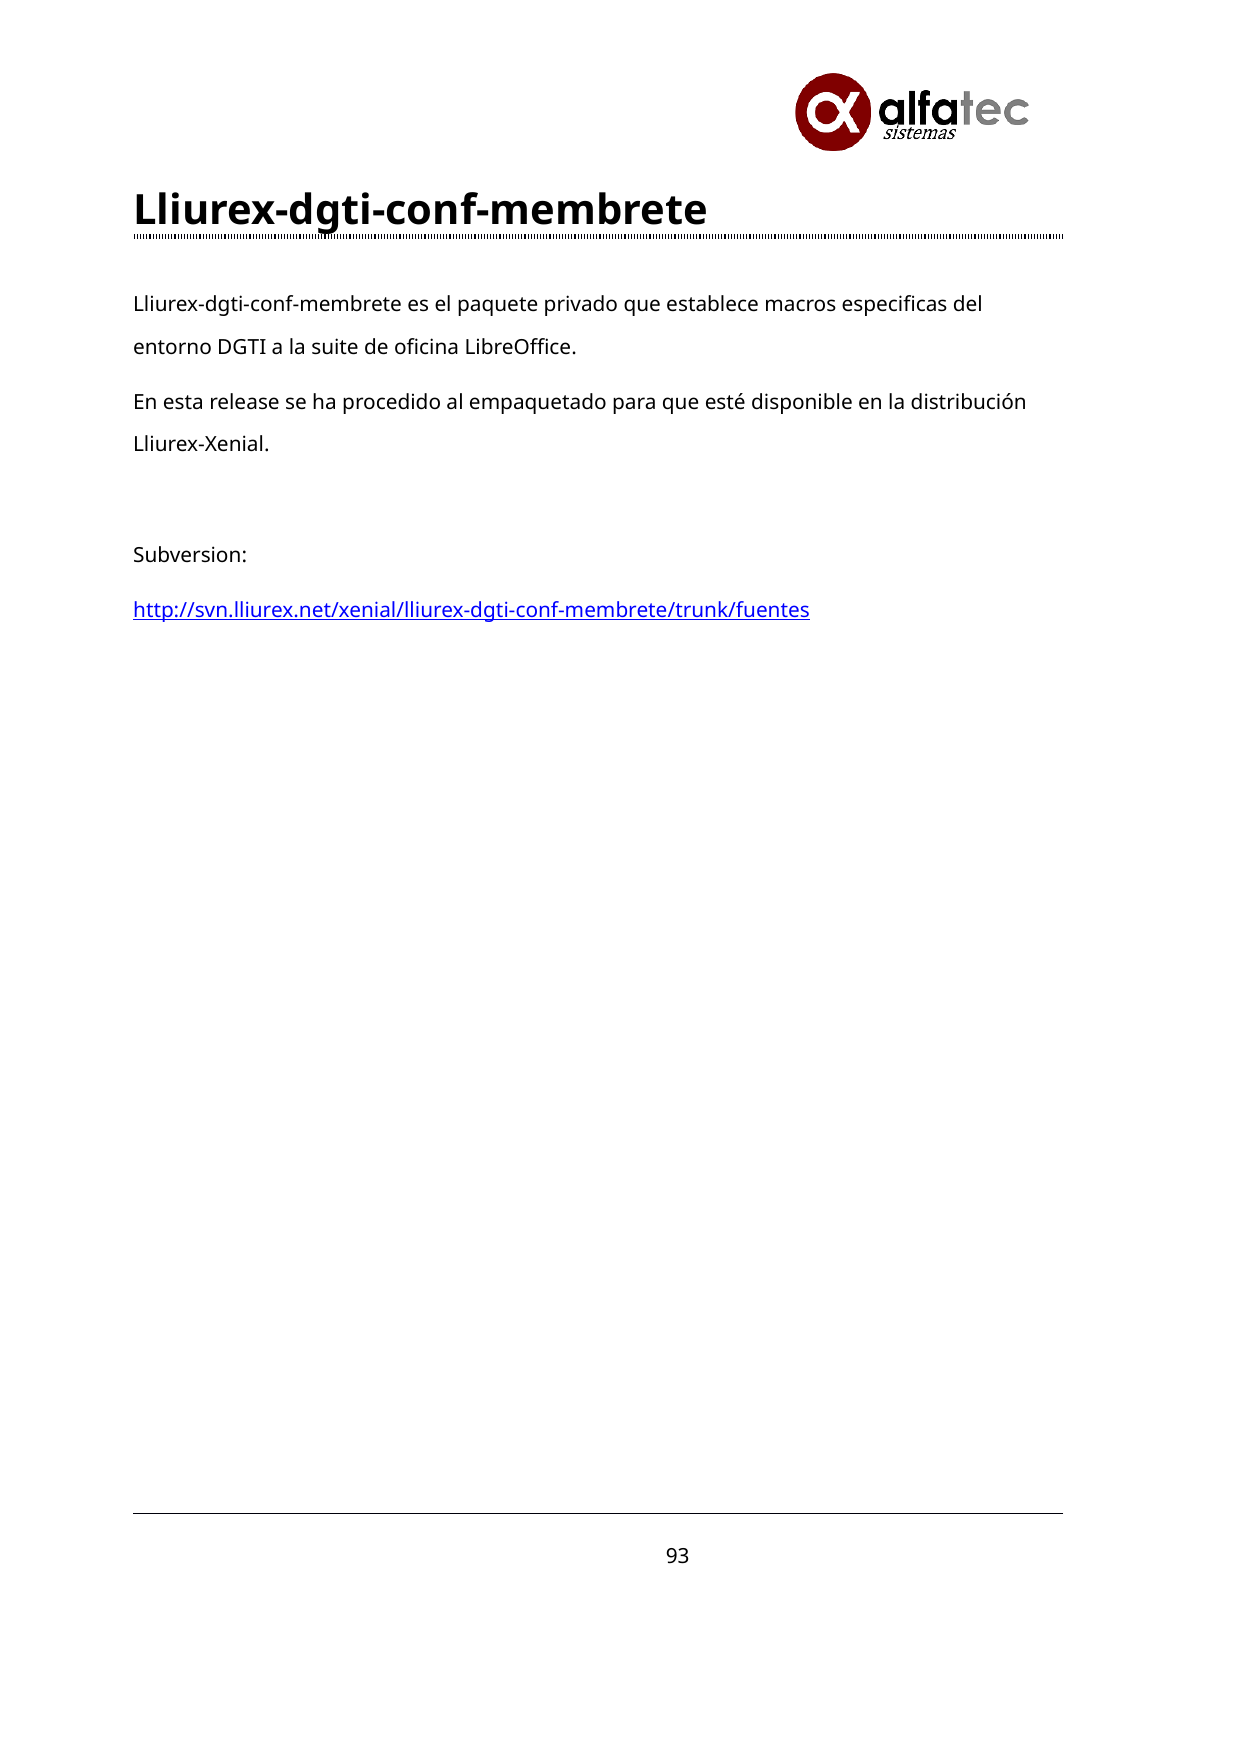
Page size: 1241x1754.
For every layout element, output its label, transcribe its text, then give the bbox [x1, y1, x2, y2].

text http://svn.lliurex.net/xenial/lliurex-dgti-conf-membrete/trunk/fuentes [133, 595, 1063, 623]
text En esta release se ha procedido al empaquetado para que esté disponible en la distribución Lliurex-Xenial. [133, 387, 1063, 458]
picture [795, 73, 1031, 151]
text Subversion: [133, 540, 1063, 568]
text Lliurex-dgti-conf-membrete es el paquete privado que establece macros especificas del entorno DGTI a la suite de oficina LibreOffice. [133, 289, 1063, 360]
subtitle Lliurex-dgti-conf-membrete [133, 191, 1063, 239]
